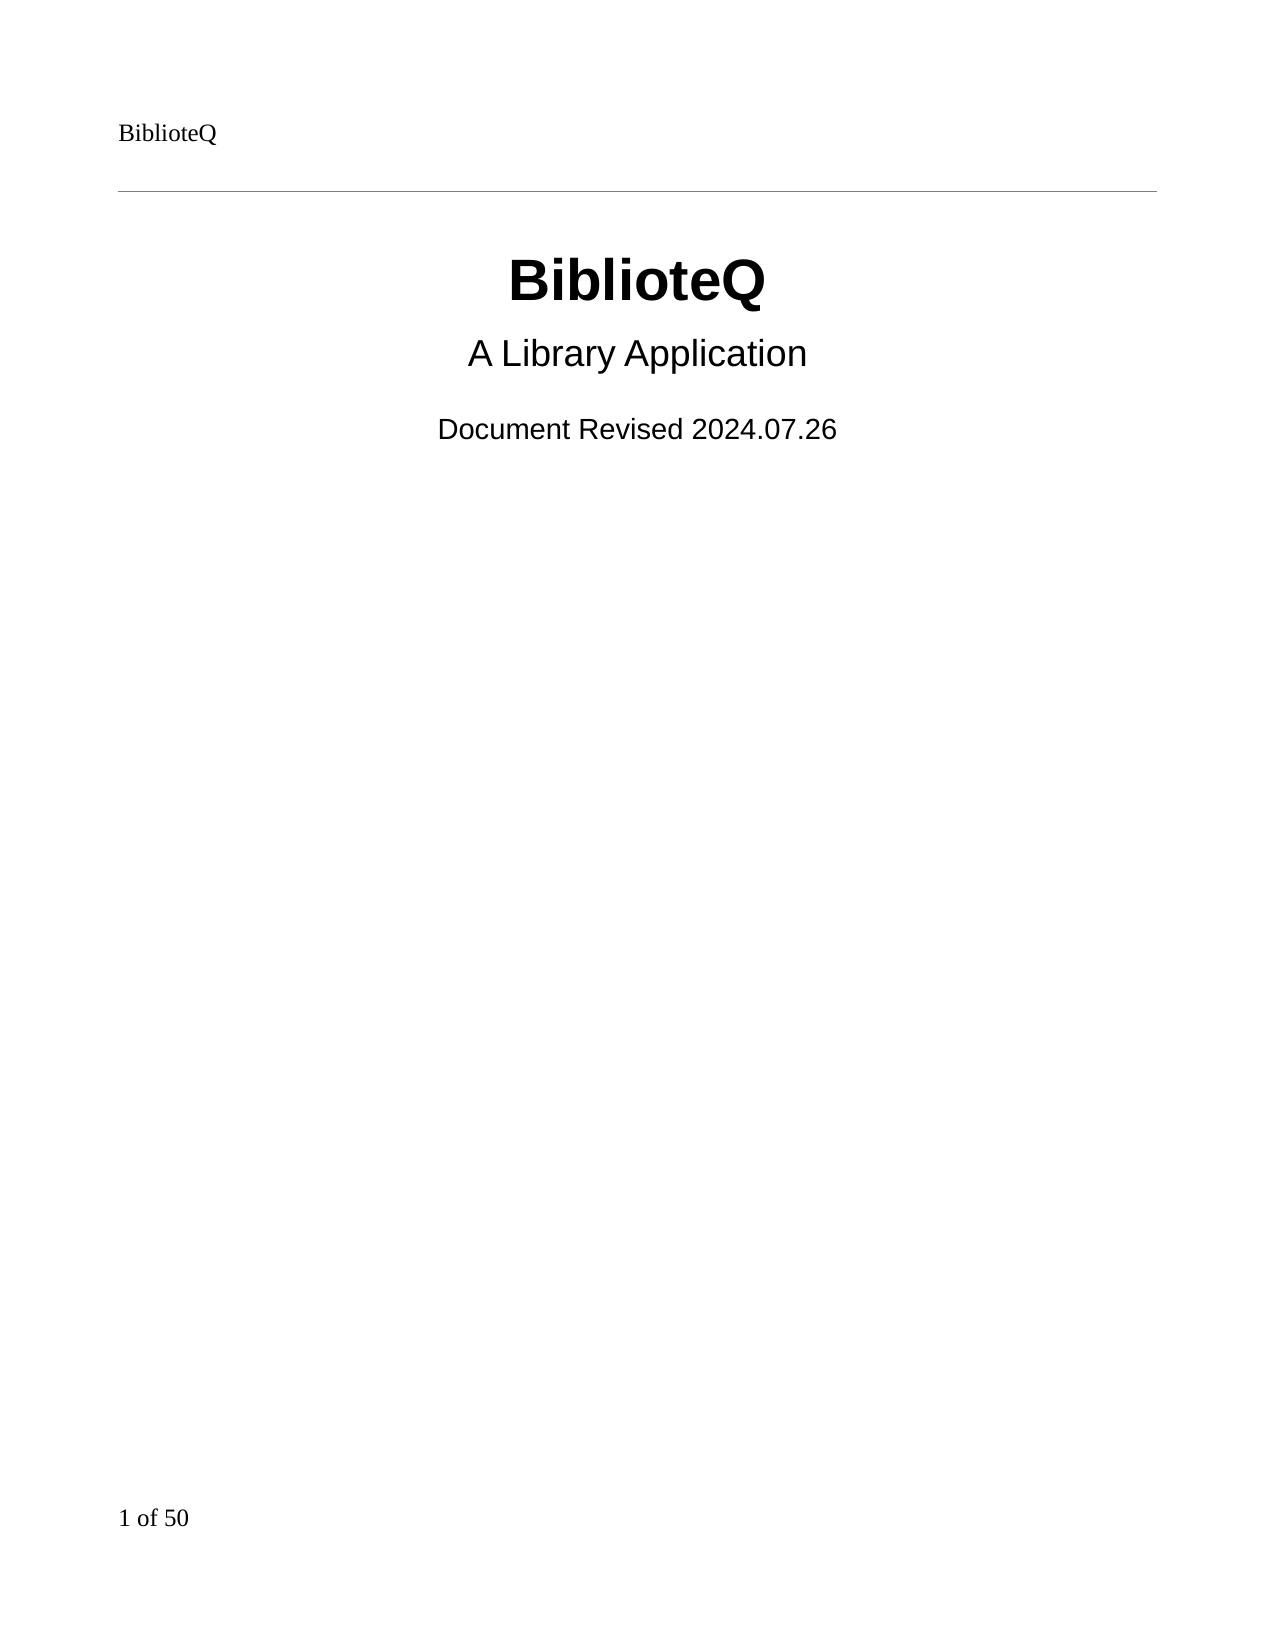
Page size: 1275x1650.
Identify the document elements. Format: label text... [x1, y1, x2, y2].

subtitle A Library Application [118, 331, 1157, 374]
subtitle Document Revised 2024.07.26 [118, 412, 1157, 446]
title BiblioteQ [118, 246, 1157, 313]
